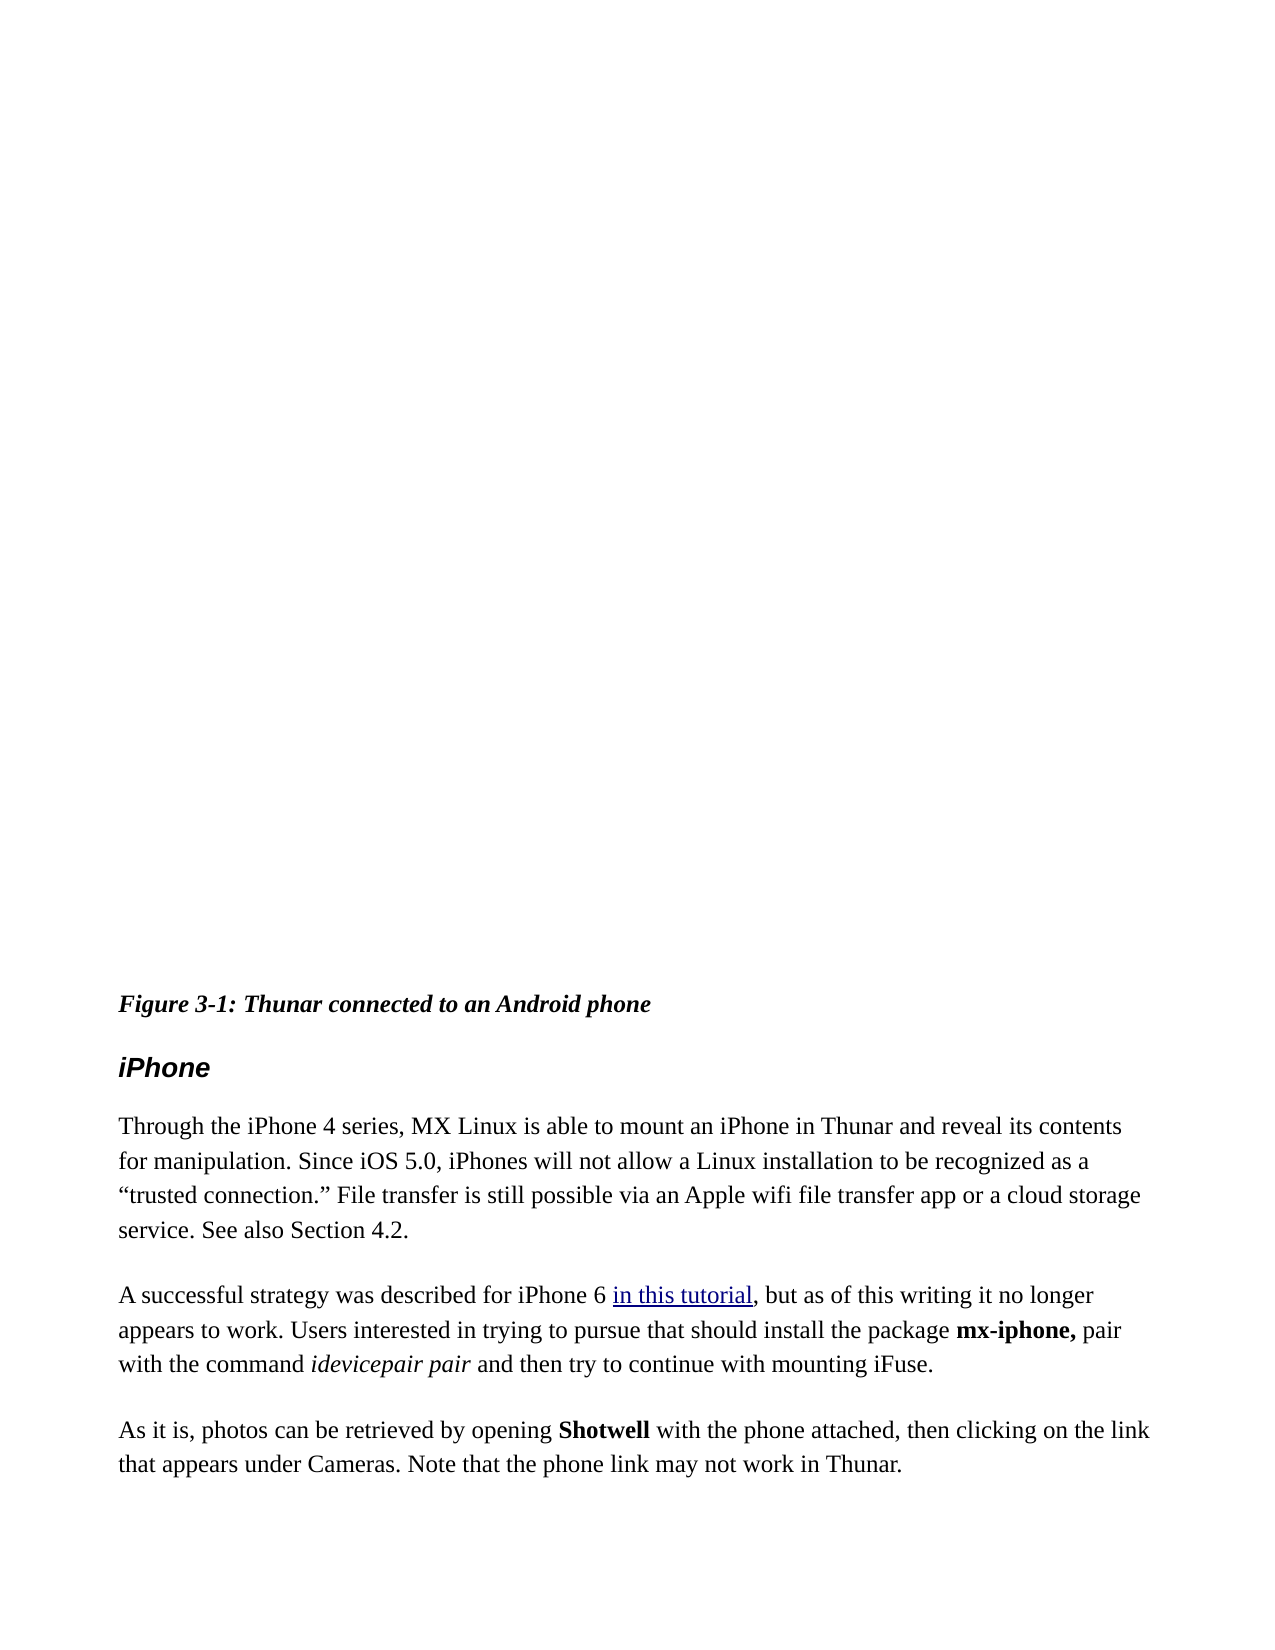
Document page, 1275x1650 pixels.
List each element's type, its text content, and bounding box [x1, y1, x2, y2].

text Figure 3-1: Thunar connected to an Android phone [118, 989, 1157, 1017]
text As it is, photos can be retrieved by opening Shotwell with the phone attached, then clicking on the link that appears under Cameras. Note that the phone link may not work in Thunar. [118, 1415, 1157, 1478]
subtitle iPhone [118, 1051, 1157, 1083]
text A successful strategy was described for iPhone 6 in this tutorial, but as of this writing it no longer appears to work. Users interested in trying to pursue that should install the package mx-iphone, pair with the command idevicepair pair and then try to continue with mounting iFuse. [118, 1280, 1157, 1378]
text Through the iPhone 4 series, MX Linux is able to mount an iPhone in Thunar and reveal its contents for manipulation. Since iOS 5.0, iPhones will not allow a Linux installation to be recognized as a “trusted connection.” File transfer is still possible via an Apple wifi file transfer app or a cloud storage service. See also Section 4.2. [118, 1111, 1157, 1243]
